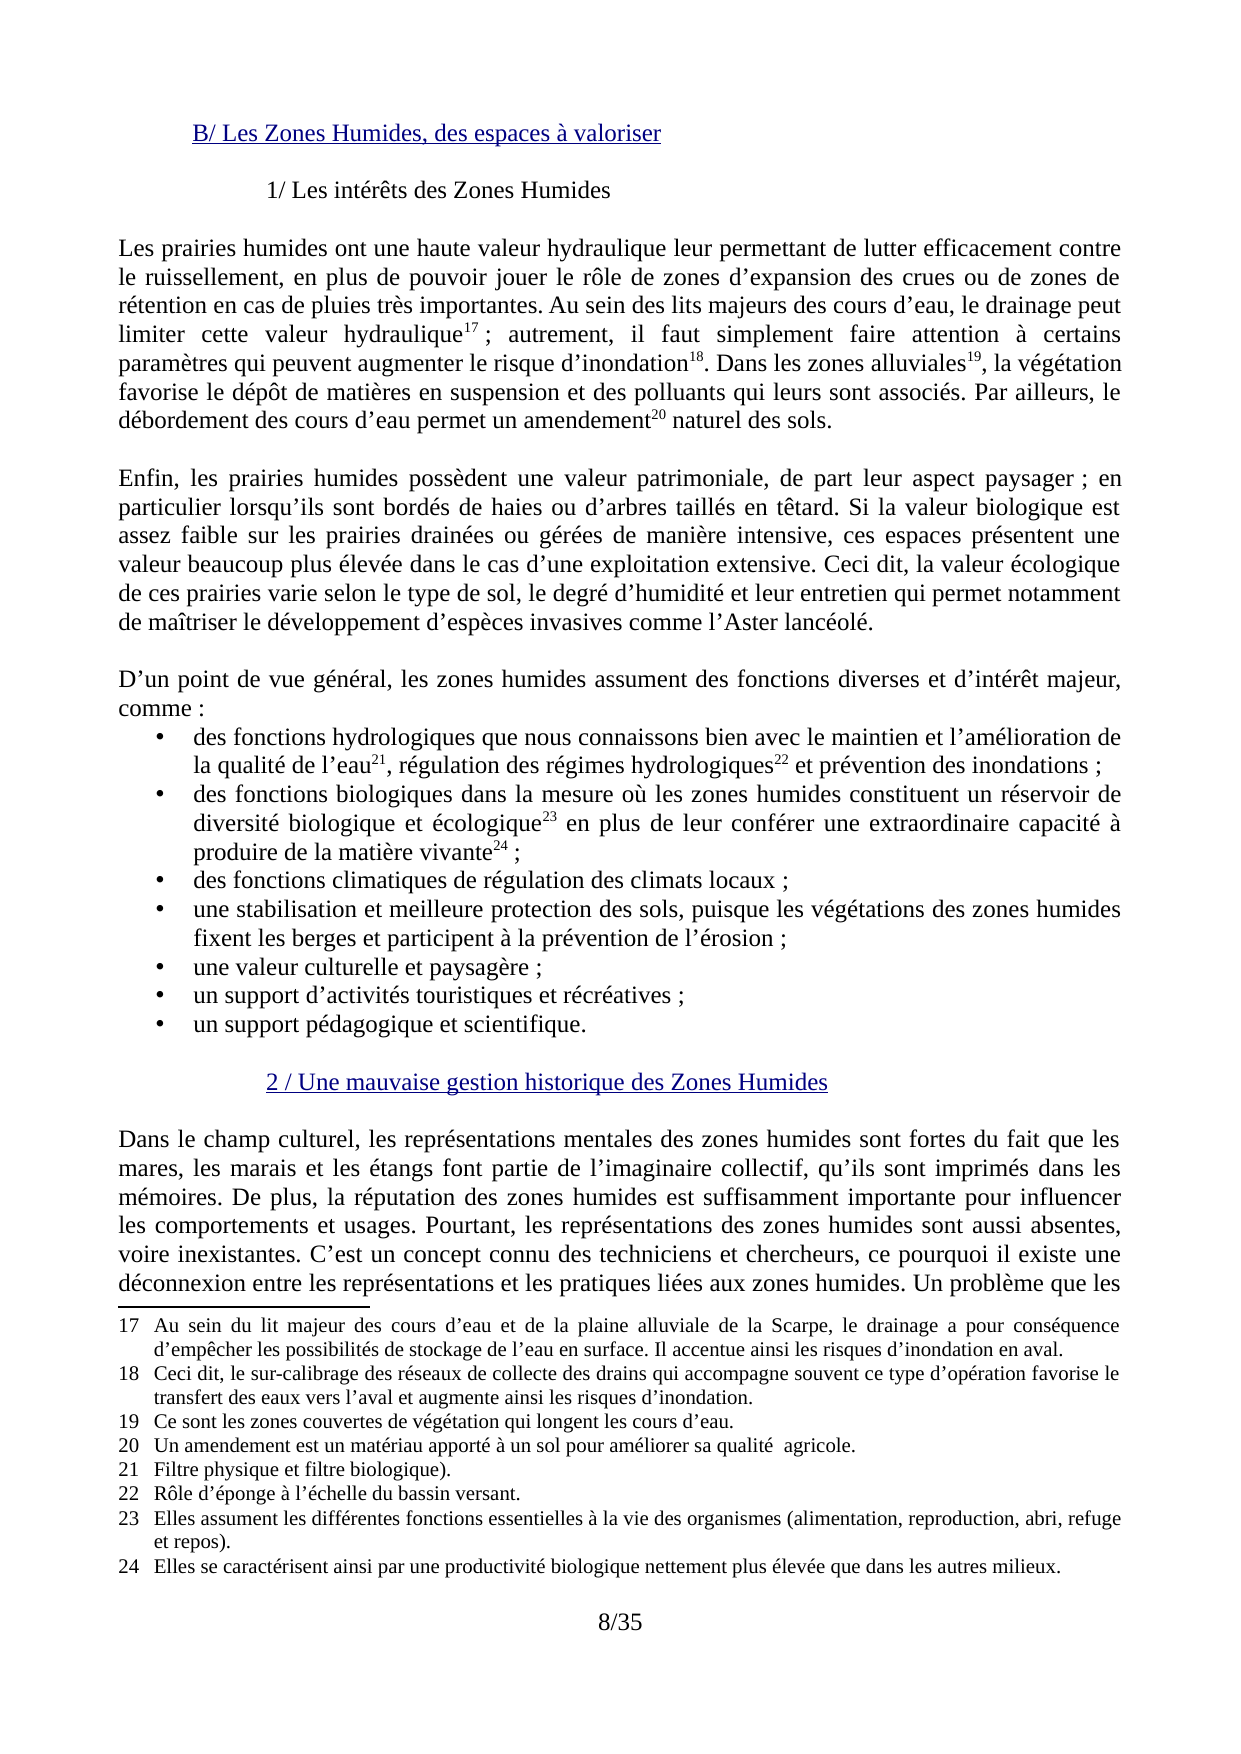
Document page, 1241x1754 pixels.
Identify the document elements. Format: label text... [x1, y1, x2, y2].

list Filtre physique et filtre biologique). [118, 1457, 1122, 1481]
text Au sein du lit majeur des cours d’eau et de la plaine alluviale de la Scarpe, le drainage a pour conséquence d’empêcher les possibilités de stockage de l’eau en surface. Il accentue ainsi les risques d’inondation en aval. [118, 1313, 1122, 1361]
text Les prairies humides ont une haute valeur hydraulique leur permettant de lutter efficacement contre le ruissellement, en plus de pouvoir jouer le rôle de zones d’expansion des crues ou de zones de rétention en cas de pluies très importantes. Au sein des lits majeurs des cours d’eau, le drainage peut limiter cette valeur hydraulique ; autrement, il faut simplement faire attention à certains paramètres qui peuvent augmenter le risque d’inondation. Dans les zones alluviales, la végétation favorise le dépôt de matières en suspension et des polluants qui leurs sont associés. Par ailleurs, le débordement des cours d’eau permet un amendement naturel des sols. [118, 233, 1122, 434]
list des fonctions hydrologiques que nous connaissons bien avec le maintien et l’amélioration de la qualité de l’eau, régulation des régimes hydrologiques et prévention des inondations ; [156, 722, 1122, 779]
text D’un point de vue général, les zones humides assument des fonctions diverses et d’intérêt majeur, comme : [118, 664, 1122, 722]
text Ceci dit, le sur-calibrage des réseaux de collecte des drains qui accompagne souvent ce type d’opération favorise le transfert des eaux vers l’aval et augmente ainsi les risques d’inondation. [118, 1361, 1122, 1409]
list Elles se caractérisent ainsi par une productivité biologique nettement plus élevée que dans les autres milieux. [118, 1553, 1122, 1578]
text Un amendement est un matériau apporté à un sol pour améliorer sa qualité agricole. [118, 1433, 1122, 1457]
list Elles assument les différentes fonctions essentielles à la vie des organismes (alimentation, reproduction, abri, refuge et repos). [118, 1505, 1122, 1553]
list une stabilisation et meilleure protection des sols, puisque les végétations des zones humides fixent les berges et participent à la prévention de l’érosion ; [156, 894, 1122, 952]
list Rôle d’éponge à l’échelle du bassin versant. [118, 1481, 1122, 1505]
list une valeur culturelle et paysagère ; [156, 952, 1122, 981]
list des fonctions climatiques de régulation des climats locaux ; [156, 866, 1122, 894]
text 2 / Une mauvaise gestion historique des Zones Humides [118, 1067, 1122, 1096]
text Enfin, les prairies humides possèdent une valeur patrimoniale, de part leur aspect paysager ; en particulier lorsqu’ils sont bordés de haies ou d’arbres taillés en têtard. Si la valeur biologique est assez faible sur les prairies drainées ou gérées de manière intensive, ces espaces présentent une valeur beaucoup plus élevée dans le cas d’une exploitation extensive. Ceci dit, la valeur écologique de ces prairies varie selon le type de sol, le degré d’humidité et leur entretien qui permet notamment de maîtriser le développement d’espèces invasives comme l’Aster lancéolé. [118, 463, 1122, 636]
text B/ Les Zones Humides, des espaces à valoriser [118, 118, 1122, 147]
text Ce sont les zones couvertes de végétation qui longent les cours d’eau. [118, 1409, 1122, 1433]
list des fonctions biologiques dans la mesure où les zones humides constituent un réservoir de diversité biologique et écologique en plus de leur conférer une extraordinaire capacité à produire de la matière vivante ; [156, 779, 1122, 866]
list un support pédagogique et scientifique. [156, 1009, 1122, 1038]
text 1/ Les intérêts des Zones Humides [118, 176, 1122, 204]
list un support d’activités touristiques et récréatives ; [156, 981, 1122, 1009]
text Dans le champ culturel, les représentations mentales des zones humides sont fortes du fait que les mares, les marais et les étangs font partie de l’imaginaire collectif, qu’ils sont imprimés dans les mémoires. De plus, la réputation des zones humides est suffisamment importante pour influencer les comportements et usages. Pourtant, les représentations des zones humides sont aussi absentes, voire inexistantes. C’est un concept connu des techniciens et chercheurs, ce pourquoi il existe une déconnexion entre les représentations et les pratiques liées aux zones humides. Un problème que les [118, 1124, 1122, 1297]
